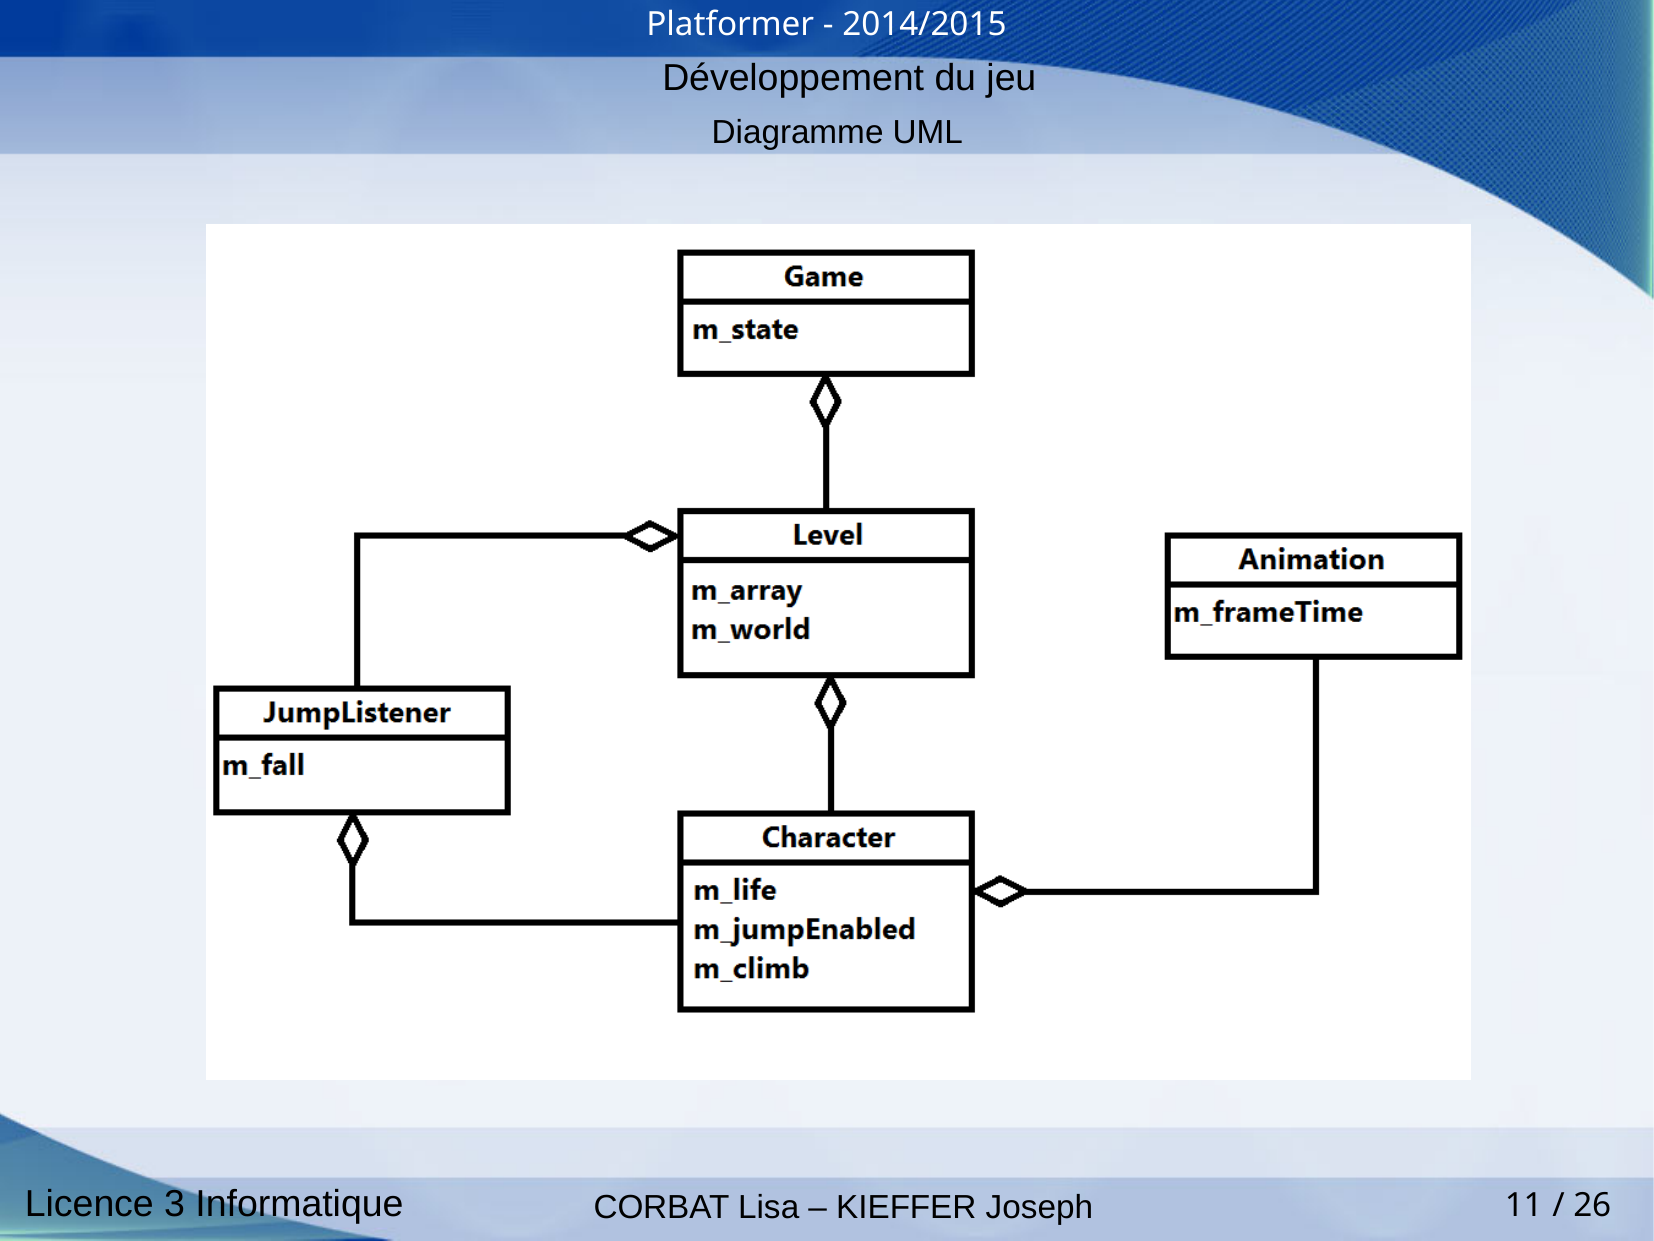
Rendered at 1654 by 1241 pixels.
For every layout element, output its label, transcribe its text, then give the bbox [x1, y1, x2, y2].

picture [0, 0, 1654, 1241]
text_box Développement du jeu [647, 49, 1052, 107]
text_box Diagramme UML [696, 107, 993, 159]
